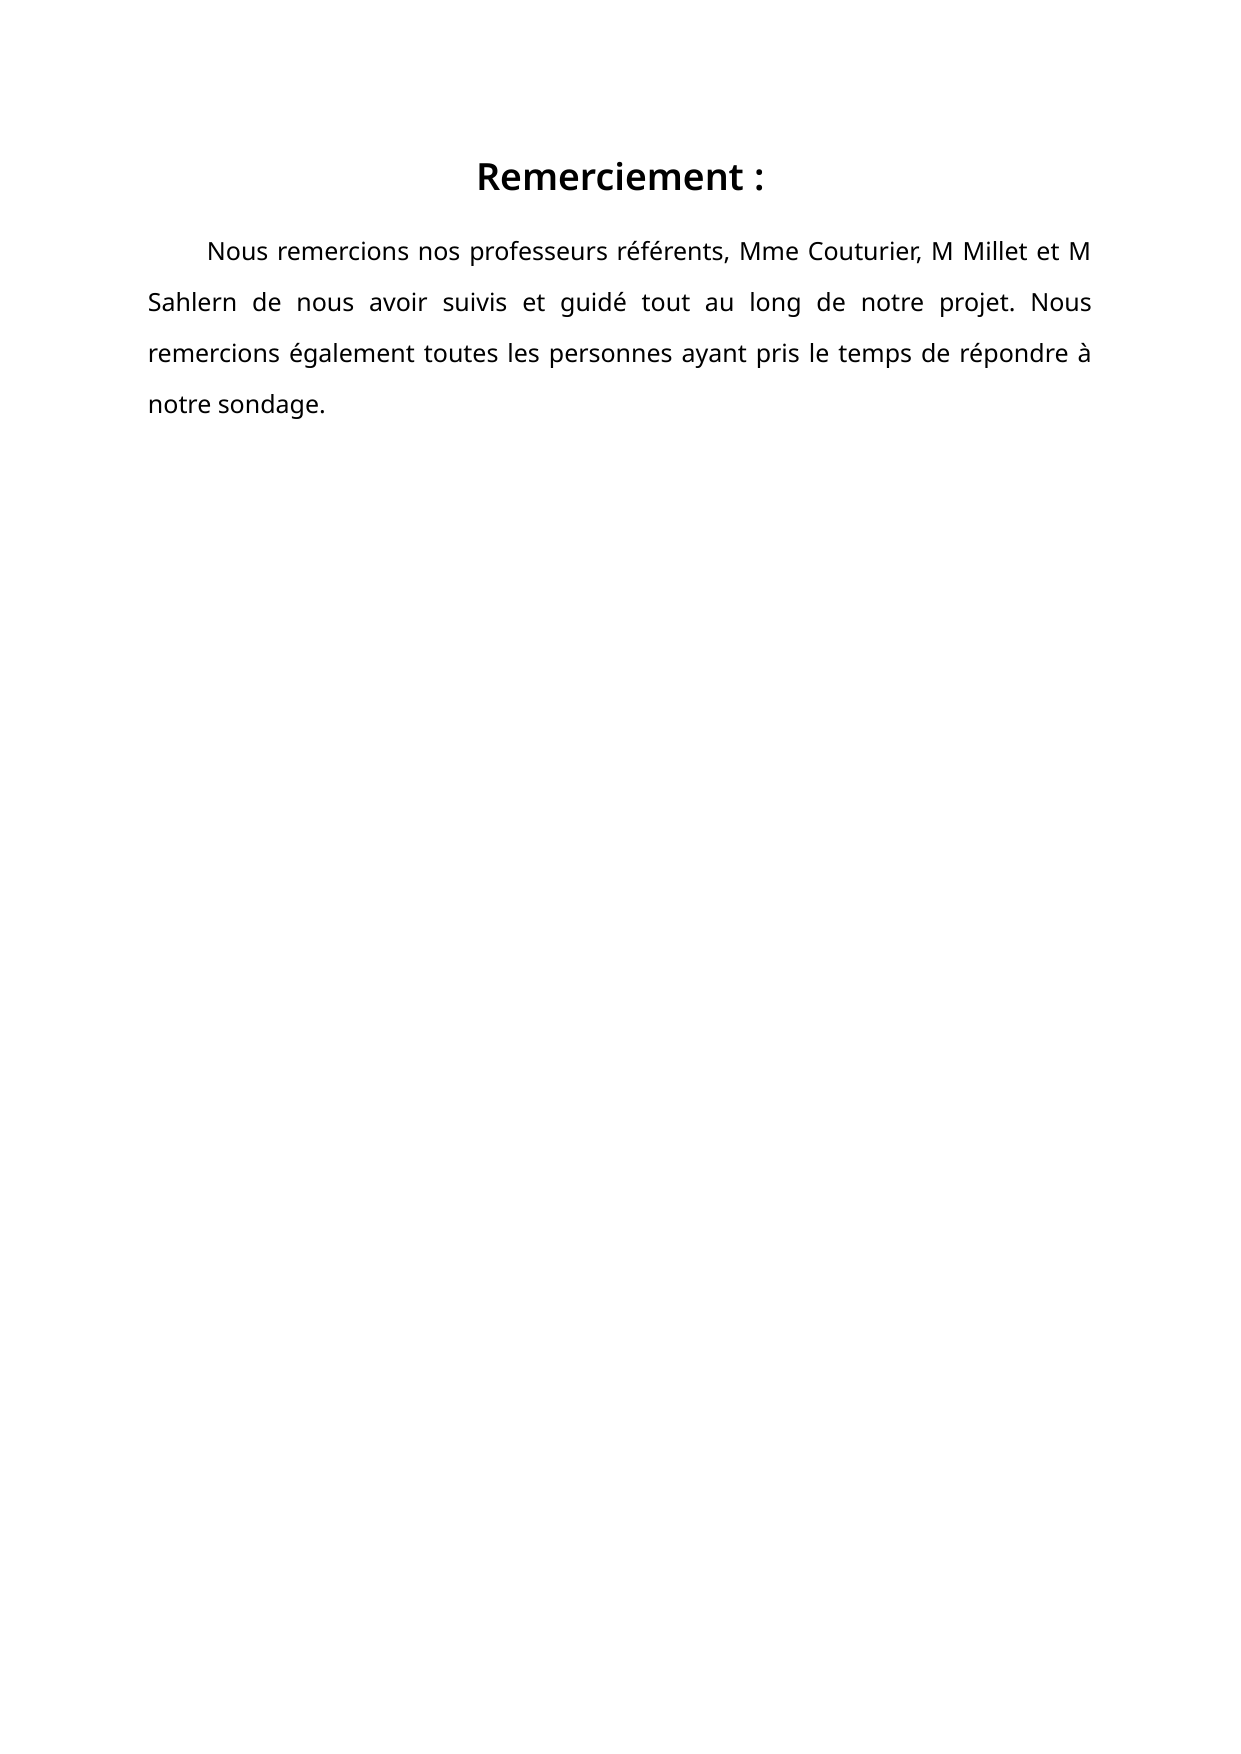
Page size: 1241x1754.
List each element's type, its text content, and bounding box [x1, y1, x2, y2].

text Nous remercions nos professeurs référents, Mme Couturier, M Millet et M Sahlern de nous avoir suivis et guidé tout au long de notre projet. Nous remercions également toutes les personnes ayant pris le temps de répondre à notre sondage. [148, 234, 1093, 421]
subtitle Remerciement : [148, 148, 1093, 204]
